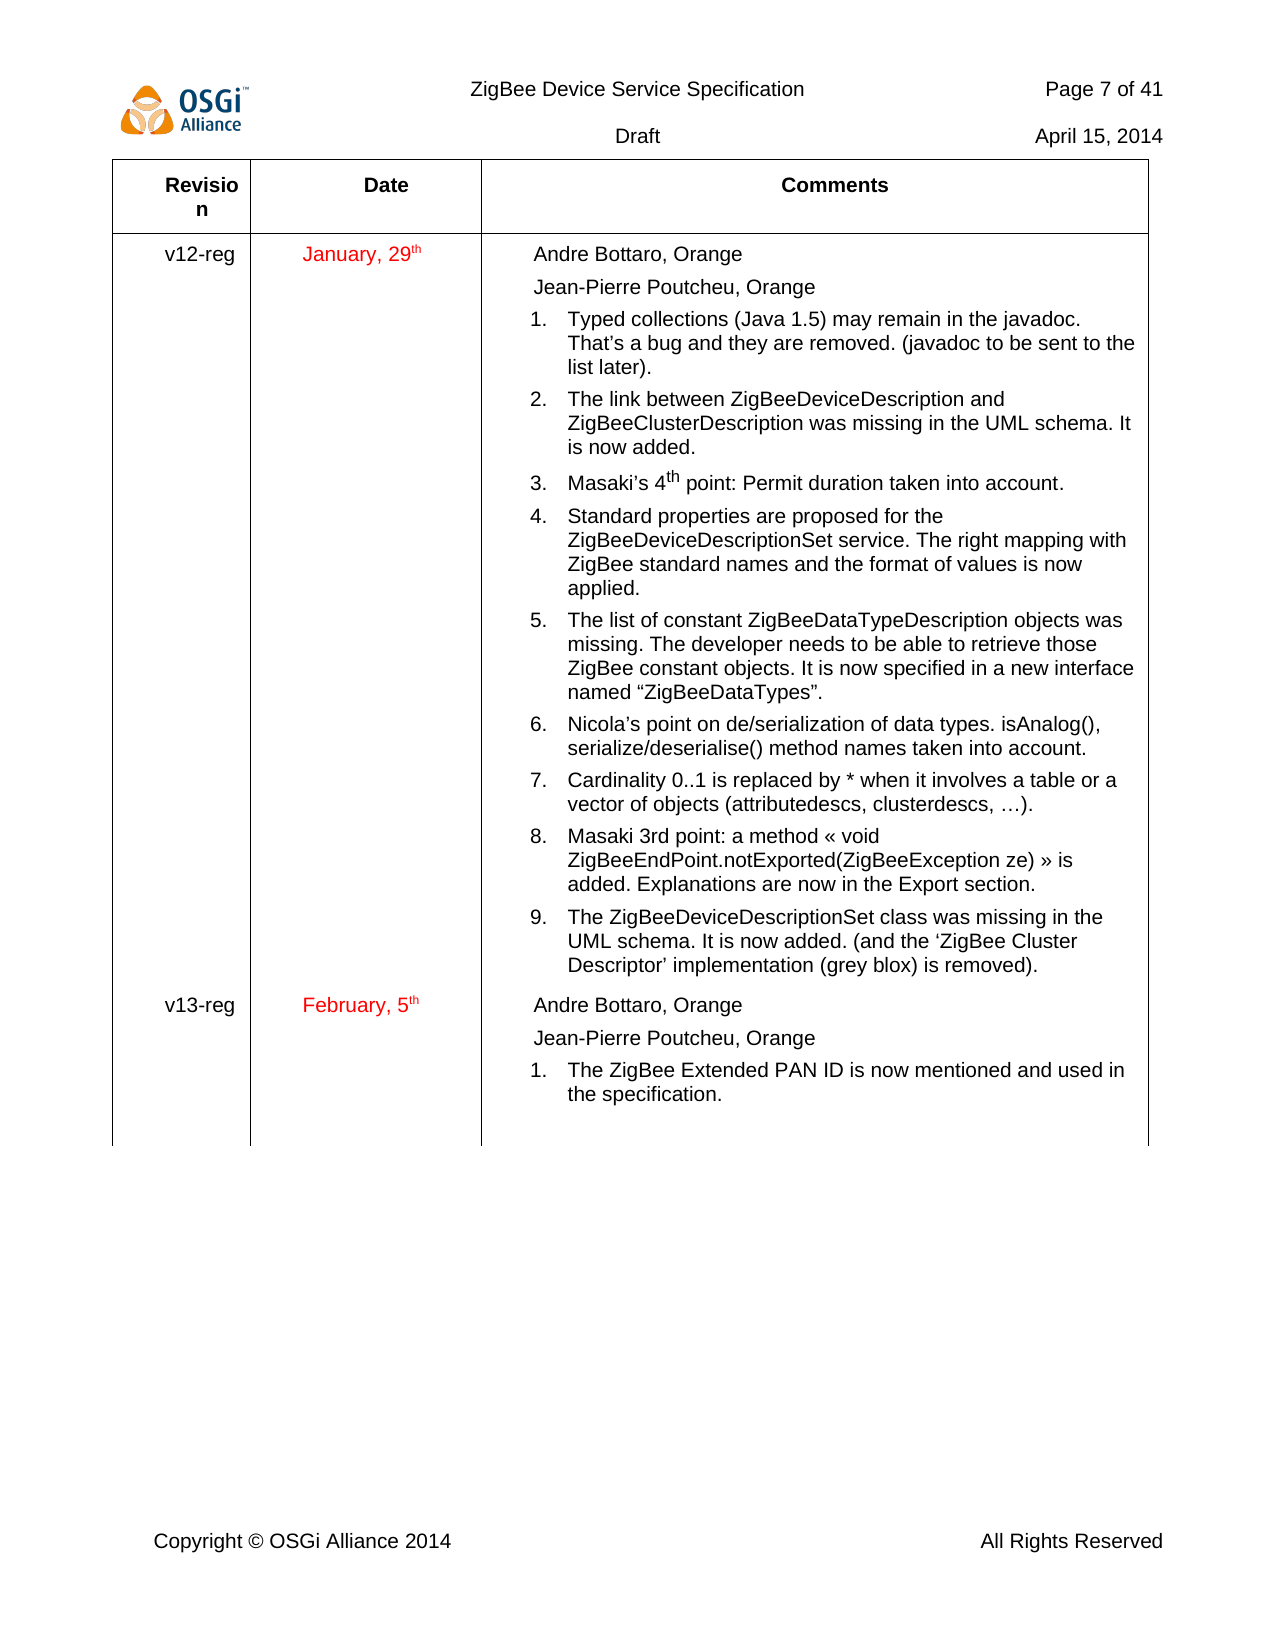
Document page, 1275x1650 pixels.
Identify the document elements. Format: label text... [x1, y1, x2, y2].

table_cell Andre Bottaro, Orange Jean-Pierre Poutcheu, Orange Typed collections (Java 1.5) may remain in the javadoc. That’s a bug and they are removed. (javadoc to be sent to the list later). The link between ZigBeeDeviceDescription and ZigBeeClusterDescription was missing in the UML schema. It is now added. Masaki’s 4th point: Permit duration taken into account. Standard properties are proposed for the ZigBeeDeviceDescriptionSet service. The right mapping with ZigBee standard names and the format of values is now applied. The list of constant ZigBeeDataTypeDescription objects was missing. The developer needs to be able to retrieve those ZigBee constant objects. It is now specified in a new interface named “ZigBeeDataTypes”. Nicola’s point on de/serialization of data types. isAnalog(), serialize/deserialise() method names taken into account. Cardinality 0..1 is replaced by * when it involves a table or a vector of objects (attributedescs, clusterdescs, …). Masaki 3rd point: a method « void ZigBeeEndPoint.notExported(ZigBeeException ze) » is added. Explanations are now in the Export section. The ZigBeeDeviceDescriptionSet class was missing in the UML schema. It is now added. (and the ‘ZigBee Cluster Descriptor’ implementation (grey blox) is removed). [482, 234, 1148, 985]
table_header Date [251, 160, 481, 233]
table_cell v12-reg [113, 234, 250, 985]
table_cell v13-reg [113, 985, 250, 1146]
table_header Revision [113, 160, 250, 233]
picture [113, 78, 257, 142]
table_header Comments [482, 160, 1148, 233]
table_cell February, 5th [251, 985, 481, 1146]
table_cell January, 29th [251, 234, 481, 985]
table_cell Andre Bottaro, Orange Jean-Pierre Poutcheu, Orange The ZigBee Extended PAN ID is now mentioned and used in the specification. [482, 985, 1148, 1146]
